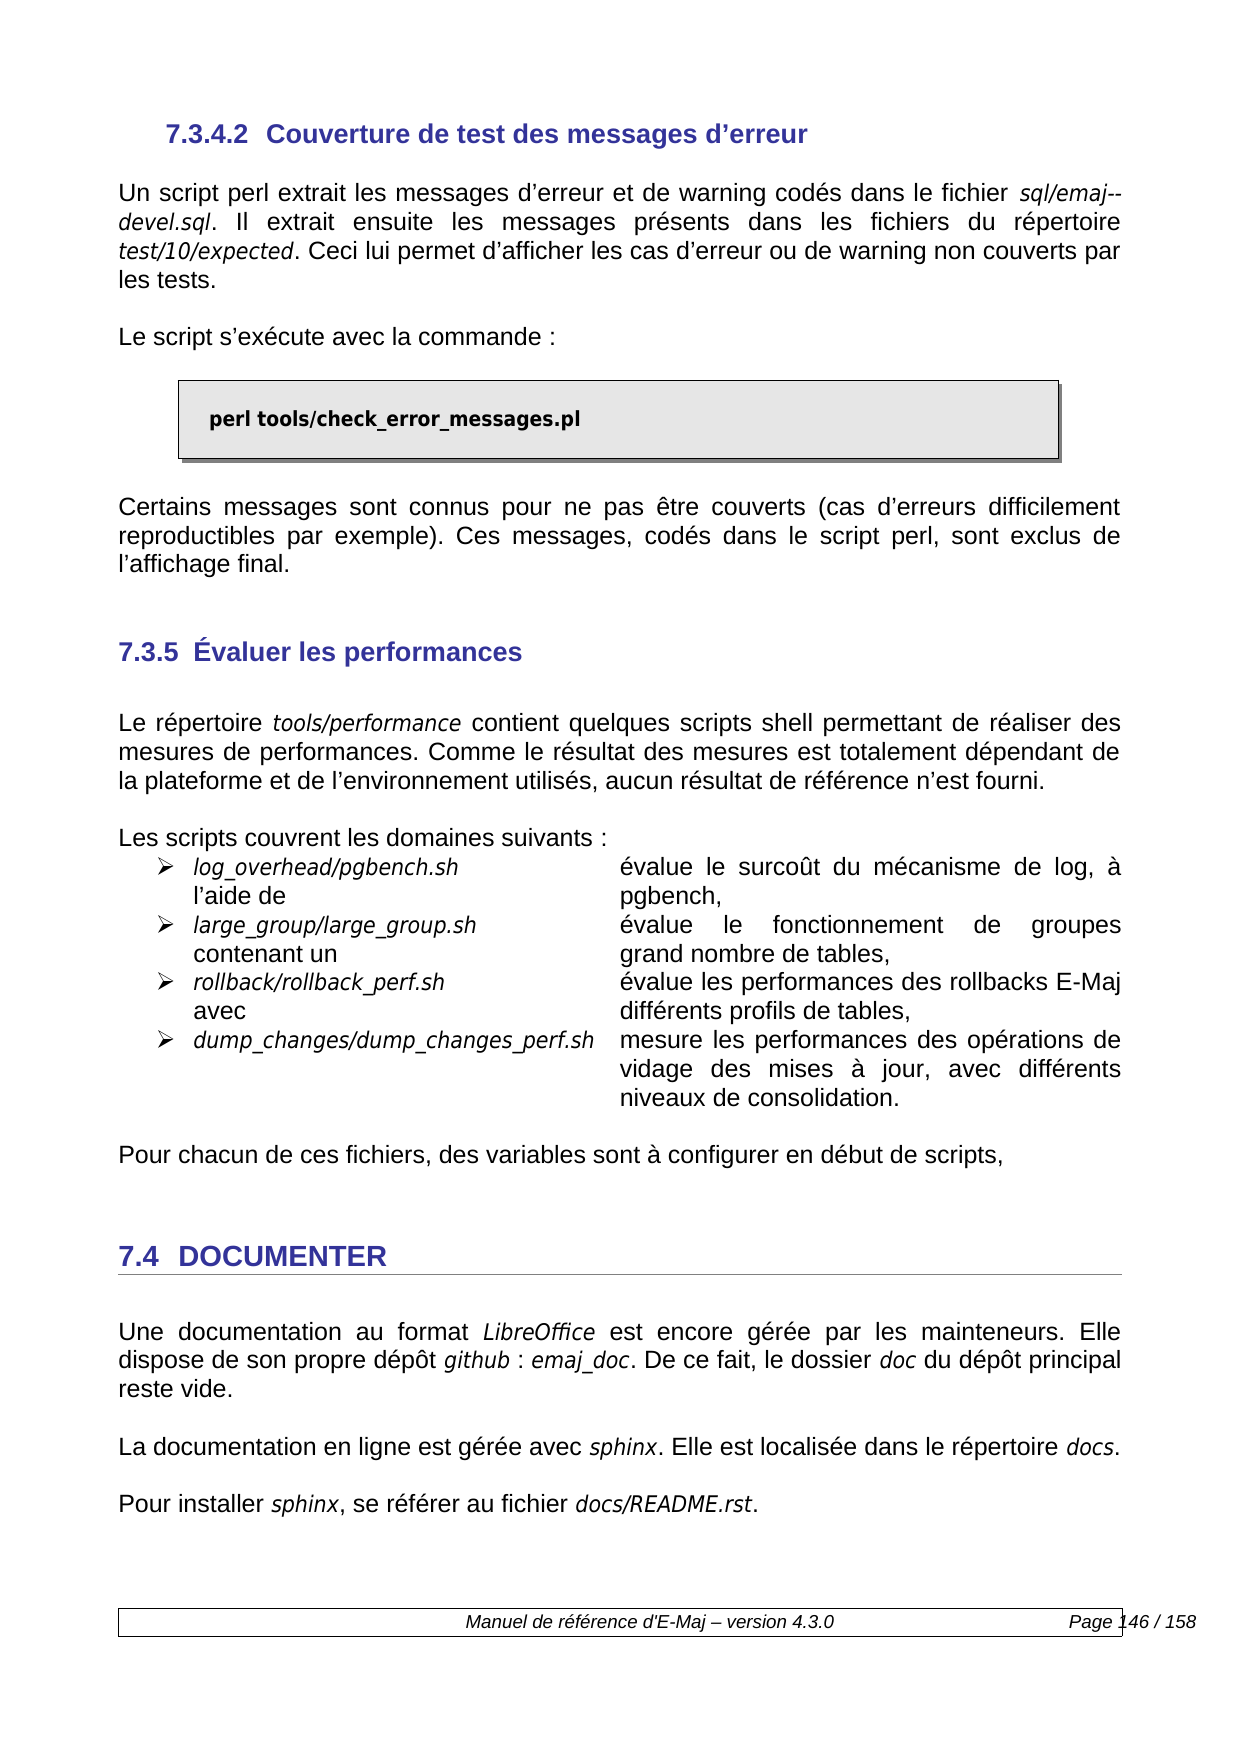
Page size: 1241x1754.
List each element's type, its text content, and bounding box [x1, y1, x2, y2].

list dump_changes/dump_changes_perf.sh mesure les performances des opérations de vidage des mises à jour, avec différents niveaux de consolidation. [156, 1025, 1122, 1111]
text Certains messages sont connus pour ne pas être couverts (cas d’erreurs difficilement reproductibles par exemple). Ces messages, codés dans le script perl, sont exclus de l’affichage final. [118, 492, 1122, 578]
list log_overhead/pgbench.sh évalue le surcoût du mécanisme de log, à l’aide de pgbench, [156, 852, 1122, 910]
list large_group/large_group.sh évalue le fonctionnement de groupes contenant un grand nombre de tables, [156, 910, 1122, 967]
text Les scripts couvrent les domaines suivants : [118, 823, 1122, 852]
subtitle Évaluer les performances [118, 636, 1122, 667]
text La documentation en ligne est gérée avec sphinx. Elle est localisée dans le répertoire docs. [118, 1432, 1122, 1461]
list rollback/rollback_perf.sh évalue les performances des rollbacks E-Maj avec différents profils de tables, [156, 967, 1122, 1025]
subtitle Couverture de test des messages d’erreur [165, 118, 1122, 149]
text Une documentation au format LibreOffice est encore gérée par les mainteneurs. Elle dispose de son propre dépôt github : emaj_doc. De ce fait, le dossier doc du dépôt principal reste vide. [118, 1317, 1122, 1403]
text Le répertoire tools/performance contient quelques scripts shell permettant de réaliser des mesures de performances. Comme le résultat des mesures est totalement dépendant de la plateforme et de l’environnement utilisés, aucun résultat de référence n’est fourni. [118, 708, 1122, 794]
text Le script s’exécute avec la commande : [118, 322, 1122, 351]
subtitle Documenter [118, 1239, 1122, 1274]
text Un script perl extrait les messages d’erreur et de warning codés dans le fichier sql/emaj--devel.sql. Il extrait ensuite les messages présents dans les fichiers du répertoire test/10/expected. Ceci lui permet d’afficher les cas d’erreur ou de warning non couverts par les tests. [118, 178, 1122, 293]
text Pour chacun de ces fichiers, des variables sont à configurer en début de scripts, [118, 1140, 1122, 1169]
text perl tools/check_error_messages.pl [179, 404, 1058, 428]
text Pour installer sphinx, se référer au fichier docs/README.rst. [118, 1489, 1122, 1518]
